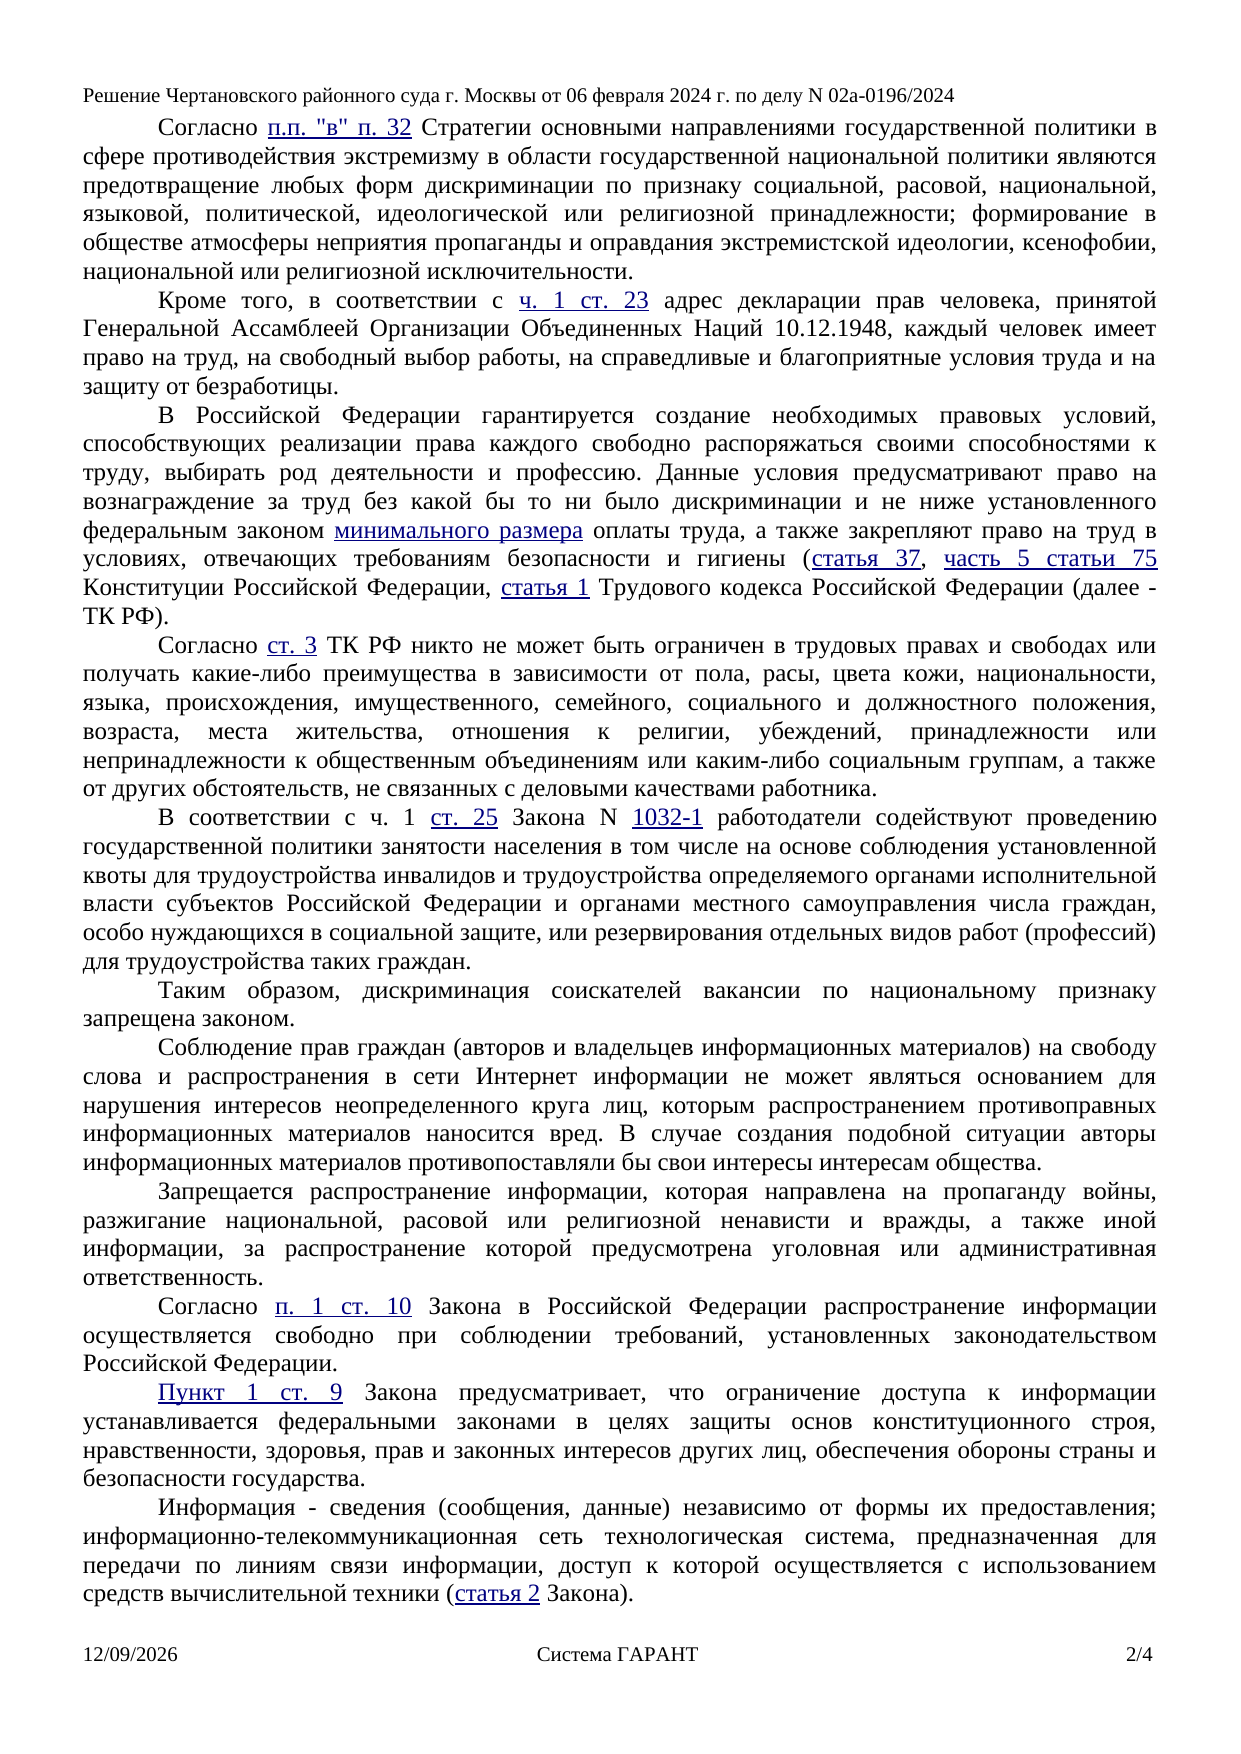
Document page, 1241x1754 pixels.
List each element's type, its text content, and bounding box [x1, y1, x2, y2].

text В соответствии с ч. 1 ст. 25 Закона N 1032-1 работодатели содействуют проведению государственной политики занятости населения в том числе на основе соблюдения установленной квоты для трудоустройства инвалидов и трудоустройства определяемого органами исполнительной власти субъектов Российской Федерации и органами местного самоуправления числа граждан, особо нуждающихся в социальной защите, или резервирования отдельных видов работ (профессий) для трудоустройства таких граждан. [83, 802, 1157, 975]
text Соблюдение прав граждан (авторов и владельцев информационных материалов) на свободу слова и распространения в сети Интернет информации не может являться основанием для нарушения интересов неопределенного круга лиц, которым распространением противоправных информационных материалов наносится вред. В случае создания подобной ситуации авторы информационных материалов противопоставляли бы свои интересы интересам общества. [83, 1032, 1157, 1176]
text Информация - сведения (сообщения, данные) независимо от формы их предоставления; информационно-телекоммуникационная сеть технологическая система, предназначенная для передачи по линиям связи информации, доступ к которой осуществляется с использованием средств вычислительной техники (статья 2 Закона). [83, 1492, 1157, 1607]
text Кроме того, в соответствии с ч. 1 ст. 23 адрес декларации прав человека, принятой Генеральной Ассамблеей Организации Объединенных Наций 10.12.1948, каждый человек имеет право на труд, на свободный выбор работы, на справедливые и благоприятные условия труда и на защиту от безработицы. [83, 285, 1157, 400]
text Согласно п.п. "в" п. 32 Стратегии основными направлениями государственной политики в сфере противодействия экстремизму в области государственной национальной политики являются предотвращение любых форм дискриминации по признаку социальной, расовой, национальной, языковой, политической, идеологической или религиозной принадлежности; формирование в обществе атмосферы неприятия пропаганды и оправдания экстремистской идеологии, ксенофобии, национальной или религиозной исключительности. [83, 112, 1157, 285]
text Таким образом, дискриминация соискателей вакансии по национальному признаку запрещена законом. [83, 975, 1157, 1032]
text Пункт 1 ст. 9 Закона предусматривает, что ограничение доступа к информации устанавливается федеральными законами в целях защиты основ конституционного строя, нравственности, здоровья, прав и законных интересов других лиц, обеспечения обороны страны и безопасности государства. [83, 1377, 1157, 1492]
text Запрещается распространение информации, которая направлена на пропаганду войны, разжигание национальной, расовой или религиозной ненависти и вражды, а также иной информации, за распространение которой предусмотрена уголовная или административная ответственность. [83, 1176, 1157, 1291]
text Согласно п. 1 ст. 10 Закона в Российской Федерации распространение информации осуществляется свободно при соблюдении требований, установленных законодательством Российской Федерации. [83, 1291, 1157, 1377]
text В Российской Федерации гарантируется создание необходимых правовых условий, способствующих реализации права каждого свободно распоряжаться своими способностями к труду, выбирать род деятельности и профессию. Данные условия предусматривают право на вознаграждение за труд без какой бы то ни было дискриминации и не ниже установленного федеральным законом минимального размера оплаты труда, а также закрепляют право на труд в условиях, отвечающих требованиям безопасности и гигиены (статья 37, часть 5 статьи 75 Конституции Российской Федерации, статья 1 Трудового кодекса Российской Федерации (далее - ТК РФ). [83, 400, 1157, 630]
text Согласно ст. 3 ТК РФ никто не может быть ограничен в трудовых правах и свободах или получать какие-либо преимущества в зависимости от пола, расы, цвета кожи, национальности, языка, происхождения, имущественного, семейного, социального и должностного положения, возраста, места жительства, отношения к религии, убеждений, принадлежности или непринадлежности к общественным объединениям или каким-либо социальным группам, а также от других обстоятельств, не связанных с деловыми качествами работника. [83, 630, 1157, 802]
